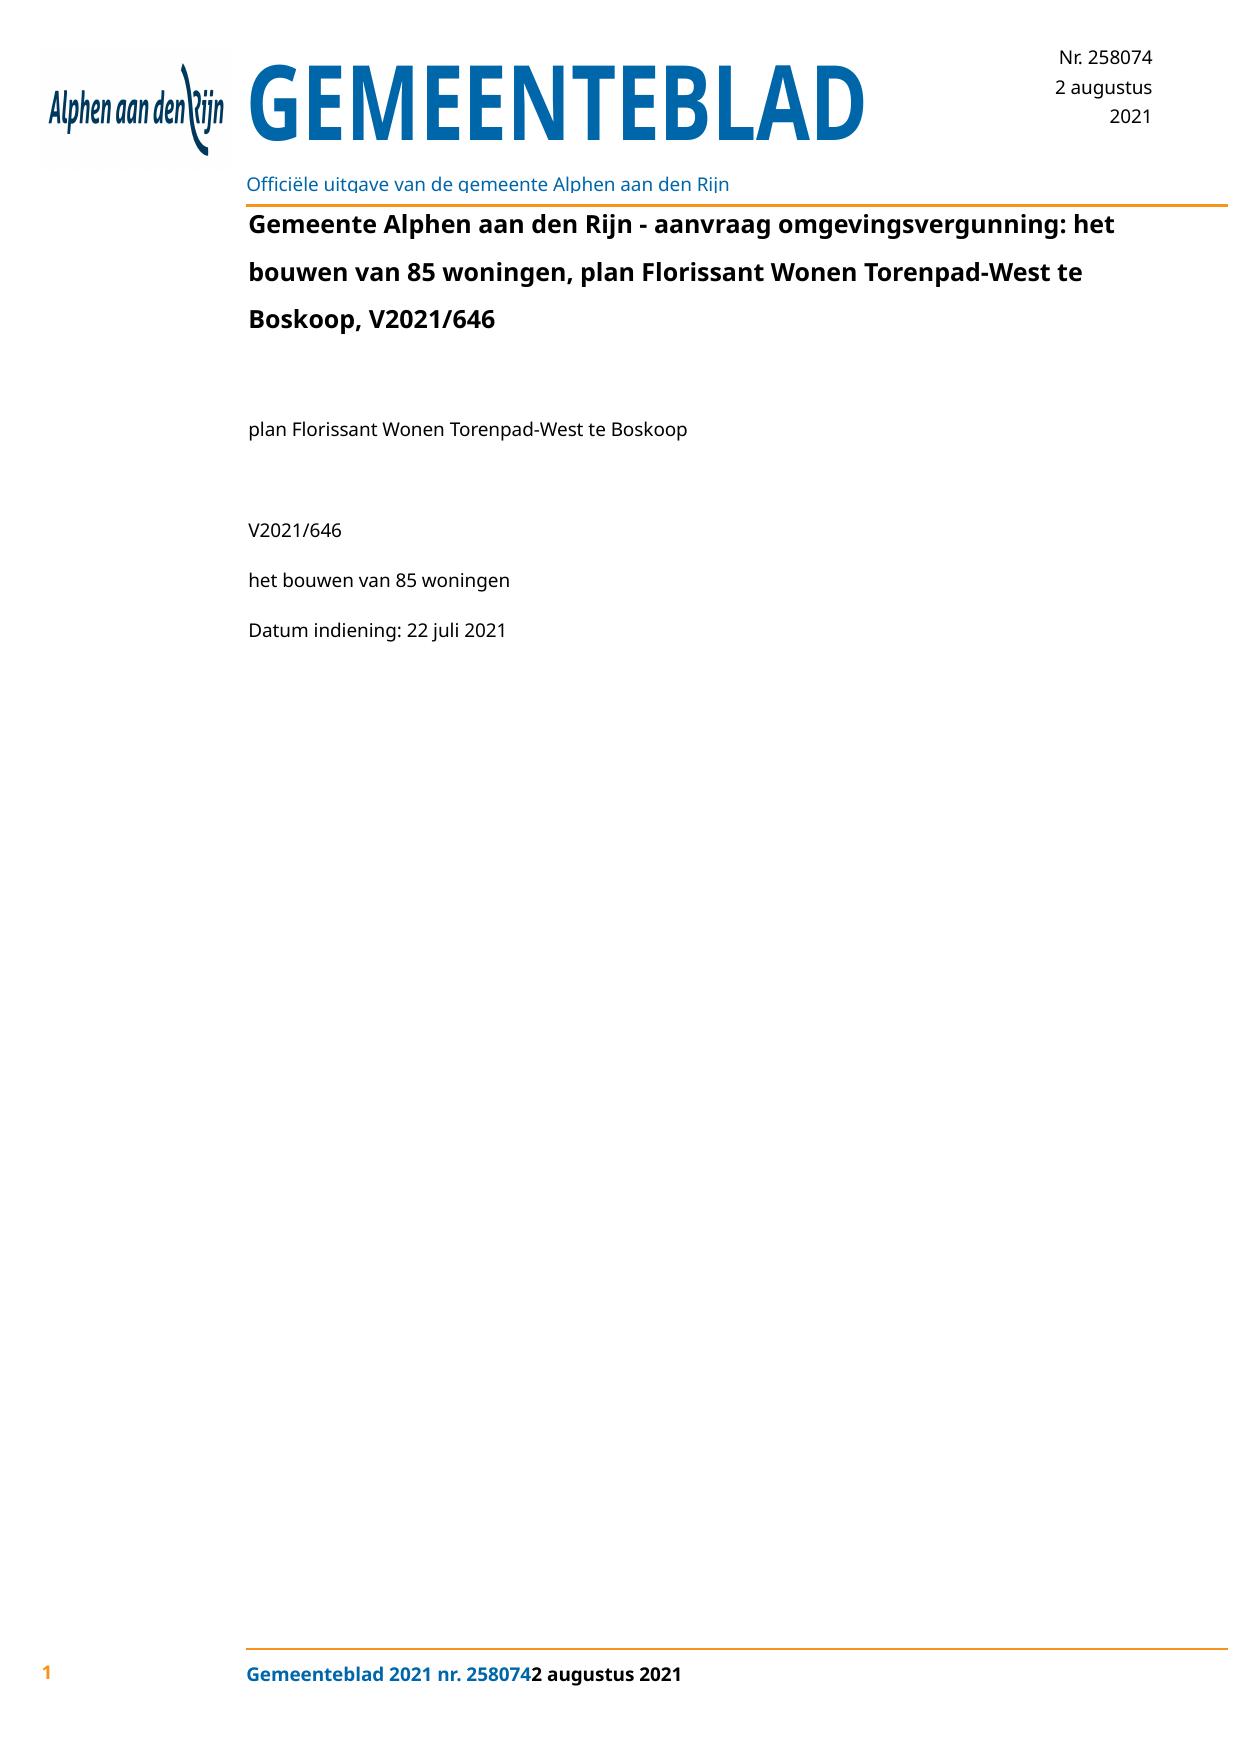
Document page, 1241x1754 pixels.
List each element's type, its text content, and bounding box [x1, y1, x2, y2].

text plan Florissant Wonen Torenpad-West te Boskoop [248, 416, 1152, 442]
text V2021/646 [248, 517, 1152, 542]
text Gemeente Alphen aan den Rijn - aanvraag omgevingsvergunning: het bouwen van 85 woningen, plan Florissant Wonen Torenpad-West te Boskoop, V2021/646 [248, 207, 1152, 336]
text Datum indiening: 22 juli 2021 [248, 618, 1152, 643]
text het bouwen van 85 woningen [248, 567, 1152, 593]
picture [41, 47, 231, 172]
